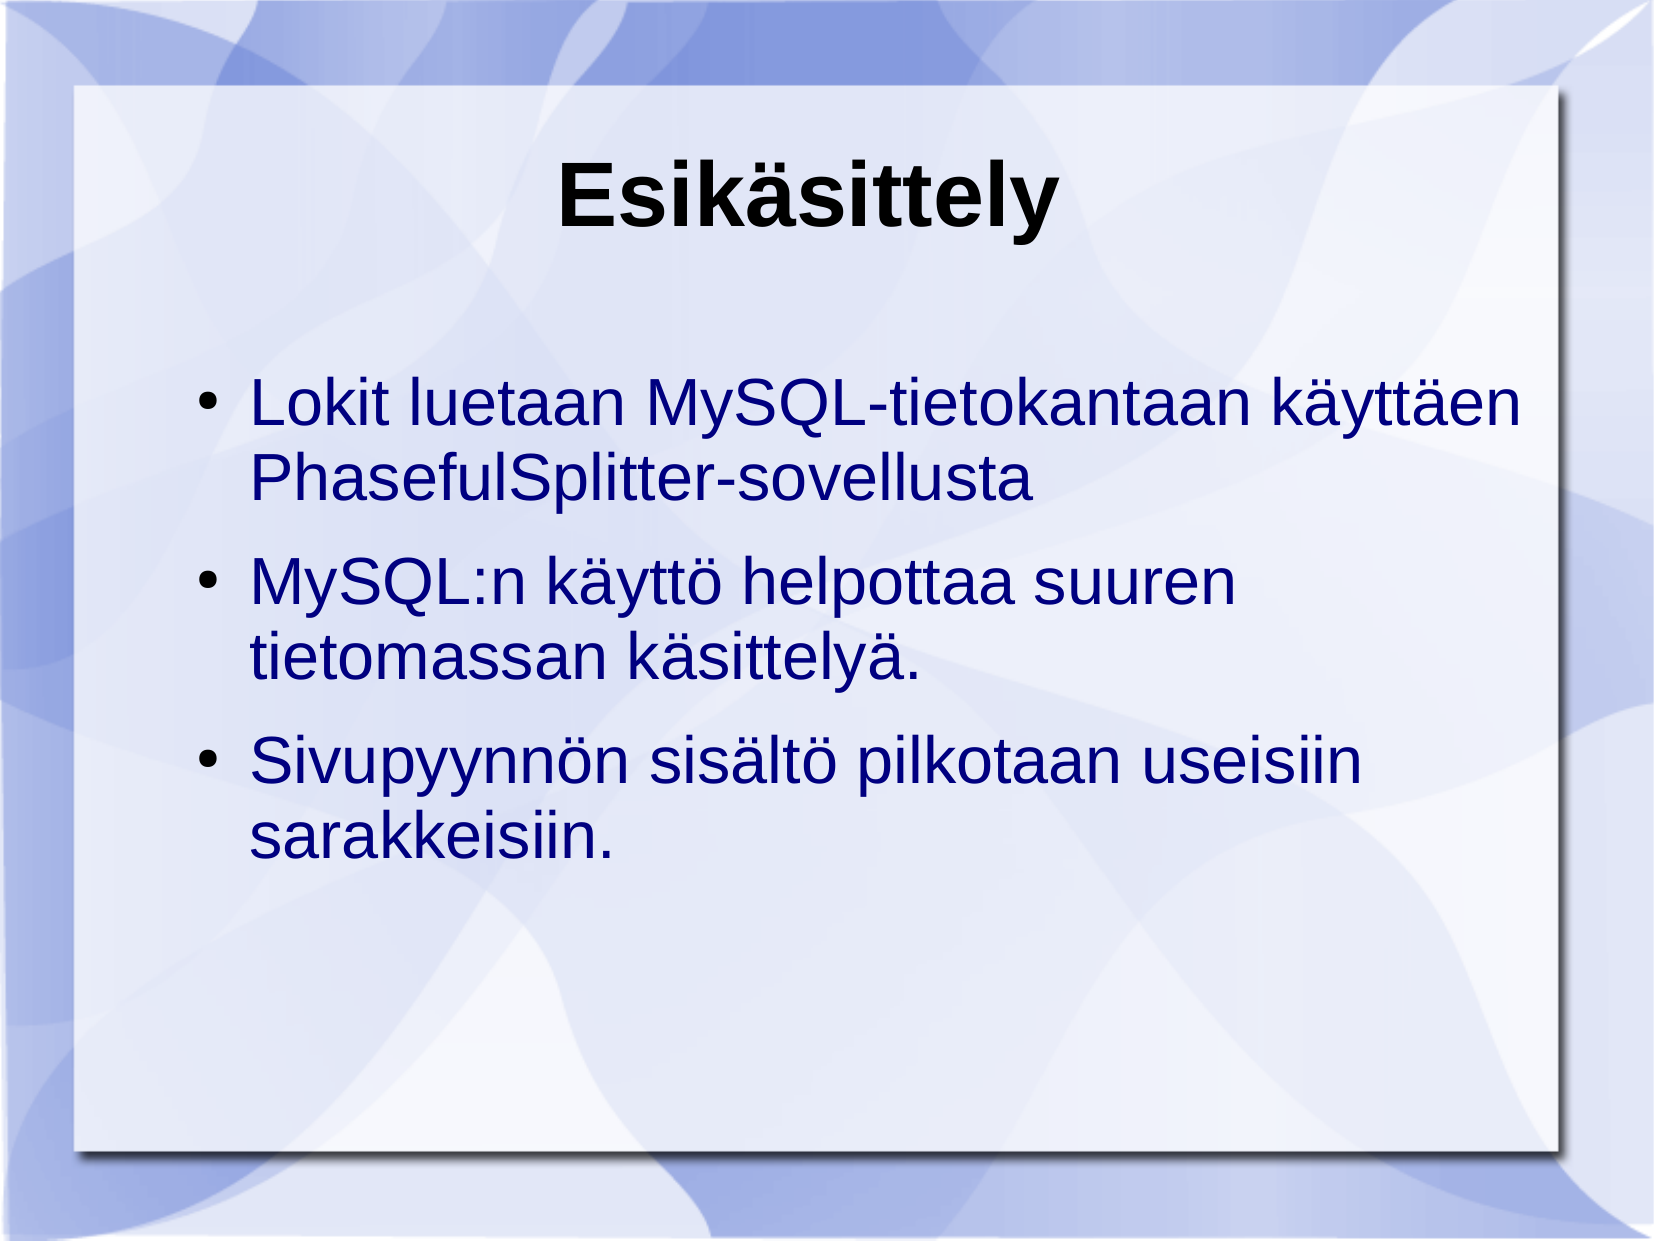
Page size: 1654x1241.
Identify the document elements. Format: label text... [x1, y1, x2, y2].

picture [0, 0, 1654, 1241]
title Esikäsittely [82, 90, 1536, 298]
list Lokit luetaan MySQL-tietokantaan käyttäen PhasefulSplitter-sovellusta MySQL:n käyttö helpottaa suuren tietomassan käsittelyä. Sivupyynnön sisältö pilkotaan useisiin sarakkeisiin. [178, 364, 1570, 1147]
